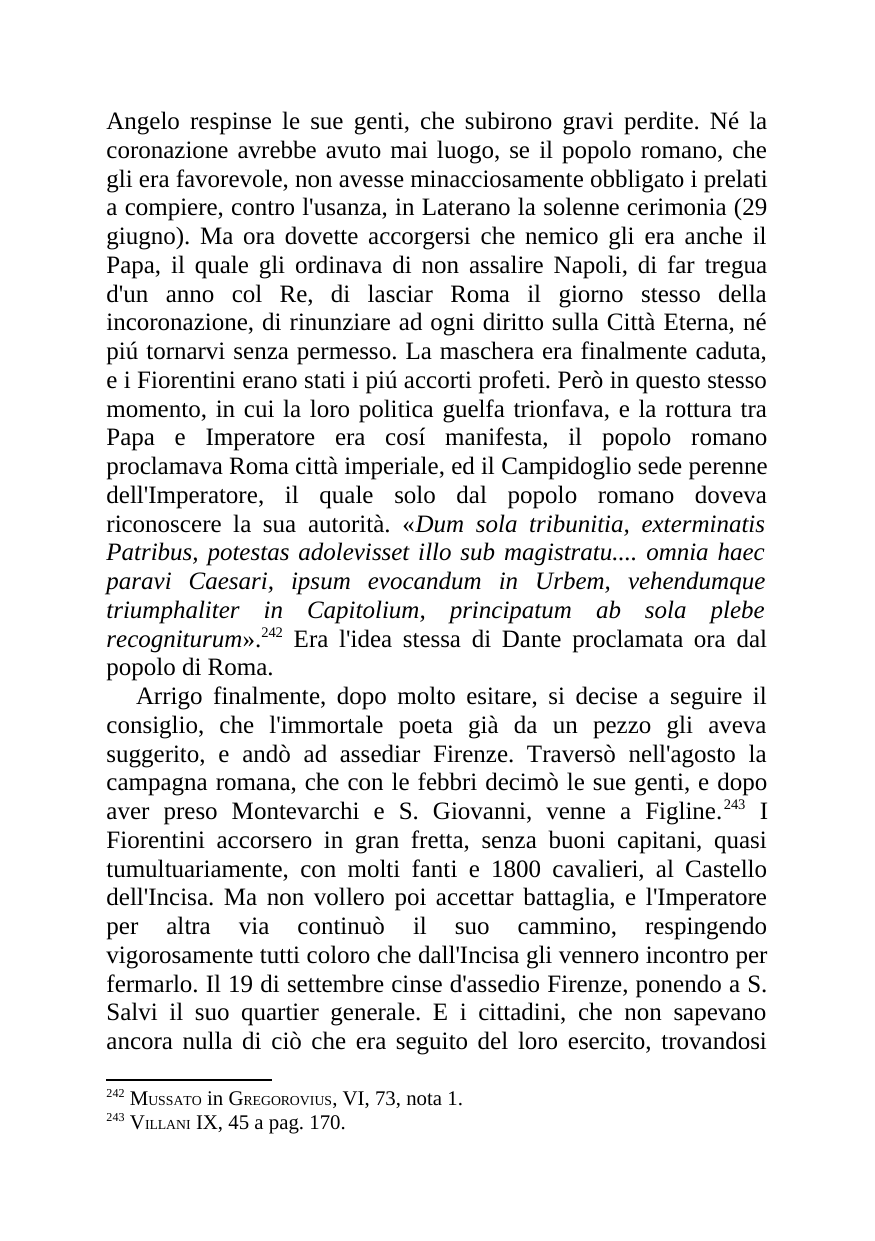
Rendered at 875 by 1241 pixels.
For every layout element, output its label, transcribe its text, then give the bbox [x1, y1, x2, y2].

text Mussato in Gregorovius, VI, 73, nota 1. [106, 1086, 768, 1110]
text Arrigo finalmente, dopo molto esitare, si decise a seguire il consiglio, che l'immortale poeta già da un pezzo gli aveva suggerito, e andò ad assediar Firenze. Traversò nell'agosto la campagna romana, che con le febbri decimò le sue genti, e dopo aver preso Montevarchi e S. Giovanni, venne a Figline. I Fiorentini accorsero in gran fretta, senza buoni capitani, quasi tumultuariamente, con molti fanti e 1800 cavalieri, al Castello dell'Incisa. Ma non vollero poi accettar battaglia, e l'Imperatore per altra via continuò il suo cammino, respingendo vigorosamente tutti coloro che dall'Incisa gli vennero incontro per fermarlo. Il 19 di settembre cinse d'assedio Firenze, ponendo a S. Salvi il suo quartier generale. E i cittadini, che non sapevano ancora nulla di ciò che era seguito del loro esercito, trovandosi [106, 681, 768, 1055]
text Villani IX, 45 a pag. 170. [106, 1110, 768, 1134]
text Angelo respinse le sue genti, che subirono gravi perdite. Né la coronazione avrebbe avuto mai luogo, se il popolo romano, che gli era favorevole, non avesse minacciosamente obbligato i prelati a compiere, contro l'usanza, in Laterano la solenne cerimonia (29 giugno). Ma ora dovette accorgersi che nemico gli era anche il Papa, il quale gli ordinava di non assalire Napoli, di far tregua d'un anno col Re, di lasciar Roma il giorno stesso della incoronazione, di rinunziare ad ogni diritto sulla Città Eterna, né piú tornarvi senza permesso. La maschera era finalmente caduta, e i Fiorentini erano stati i piú accorti profeti. Però in questo stesso momento, in cui la loro politica guelfa trionfava, e la rottura tra Papa e Imperatore era cosí manifesta, il popolo romano proclamava Roma città imperiale, ed il Campidoglio sede perenne dell'Imperatore, il quale solo dal popolo romano doveva riconoscere la sua autorità. «Dum sola tribunitia, exterminatis Patribus, potestas adolevisset illo sub magistratu.... omnia haec paravi Caesari, ipsum evocandum in Urbem, vehendumque triumphaliter in Capitolium, principatum ab sola plebe recogniturum». Era l'idea stessa di Dante proclamata ora dal popolo di Roma. [106, 106, 768, 681]
